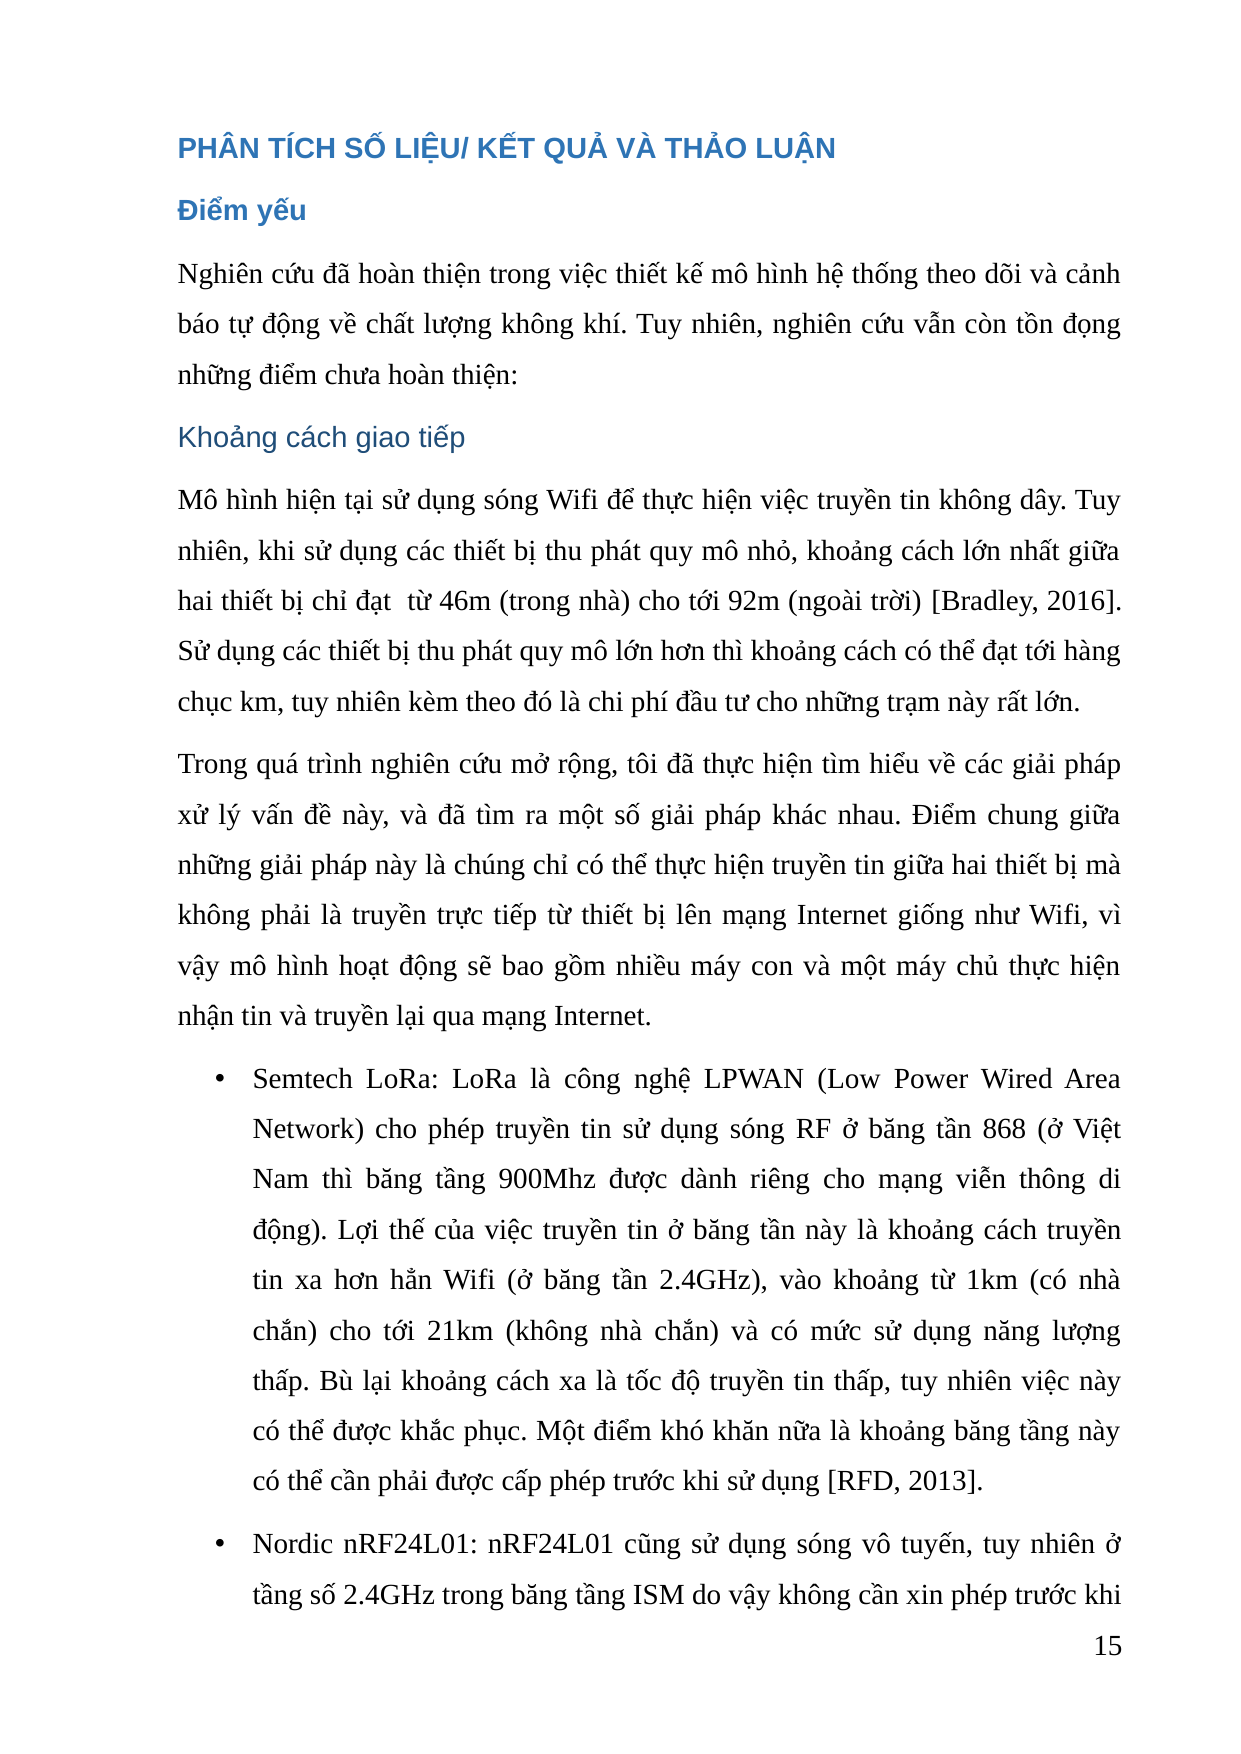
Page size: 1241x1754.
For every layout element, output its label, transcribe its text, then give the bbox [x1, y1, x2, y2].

subtitle Điểm yếu [177, 193, 1122, 227]
list Nordic nRF24L01: nRF24L01 cũng sử dụng sóng vô tuyến, tuy nhiên ở tầng số 2.4GHz trong băng tầng ISM do vậy không cần xin phép trước khi [215, 1526, 1122, 1610]
text Nghiên cứu đã hoàn thiện trong việc thiết kế mô hình hệ thống theo dõi và cảnh báo tự động về chất lượng không khí. Tuy nhiên, nghiên cứu vẫn còn tồn đọng những điểm chưa hoàn thiện: [177, 256, 1122, 390]
list Semtech LoRa: LoRa là công nghệ LPWAN (Low Power Wired Area Network) cho phép truyền tin sử dụng sóng RF ở băng tần 868 (ở Việt Nam thì băng tầng 900Mhz được dành riêng cho mạng viễn thông di động). Lợi thế của việc truyền tin ở băng tần này là khoảng cách truyền tin xa hơn hẳn Wifi (ở băng tần 2.4GHz), vào khoảng từ 1km (có nhà chắn) cho tới 21km (không nhà chắn) và có mức sử dụng năng lượng thấp. Bù lại khoảng cách xa là tốc độ truyền tin thấp, tuy nhiên việc này có thể được khắc phục. Một điểm khó khăn nữa là khoảng băng tầng này có thể cần phải được cấp phép trước khi sử dụng [RFD, 2013]. [215, 1061, 1122, 1497]
text Mô hình hiện tại sử dụng sóng Wifi để thực hiện việc truyền tin không dây. Tuy nhiên, khi sử dụng các thiết bị thu phát quy mô nhỏ, khoảng cách lớn nhất giữa hai thiết bị chỉ đạt từ 46m (trong nhà) cho tới 92m (ngoài trời) [Bradley, 2016]. Sử dụng các thiết bị thu phát quy mô lớn hơn thì khoảng cách có thể đạt tới hàng chục km, tuy nhiên kèm theo đó là chi phí đầu tư cho những trạm này rất lớn. [177, 482, 1122, 717]
subtitle PHÂN TÍCH SỐ LIỆU/ KẾT QUẢ VÀ THẢO LUẬN [177, 131, 1122, 164]
text Trong quá trình nghiên cứu mở rộng, tôi đã thực hiện tìm hiểu về các giải pháp xử lý vấn đề này, và đã tìm ra một số giải pháp khác nhau. Điểm chung giữa những giải pháp này là chúng chỉ có thể thực hiện truyền tin giữa hai thiết bị mà không phải là truyền trực tiếp từ thiết bị lên mạng Internet giống như Wifi, vì vậy mô hình hoạt động sẽ bao gồm nhiều máy con và một máy chủ thực hiện nhận tin và truyền lại qua mạng Internet. [177, 747, 1122, 1032]
subtitle Khoảng cách giao tiếp [177, 420, 1122, 453]
